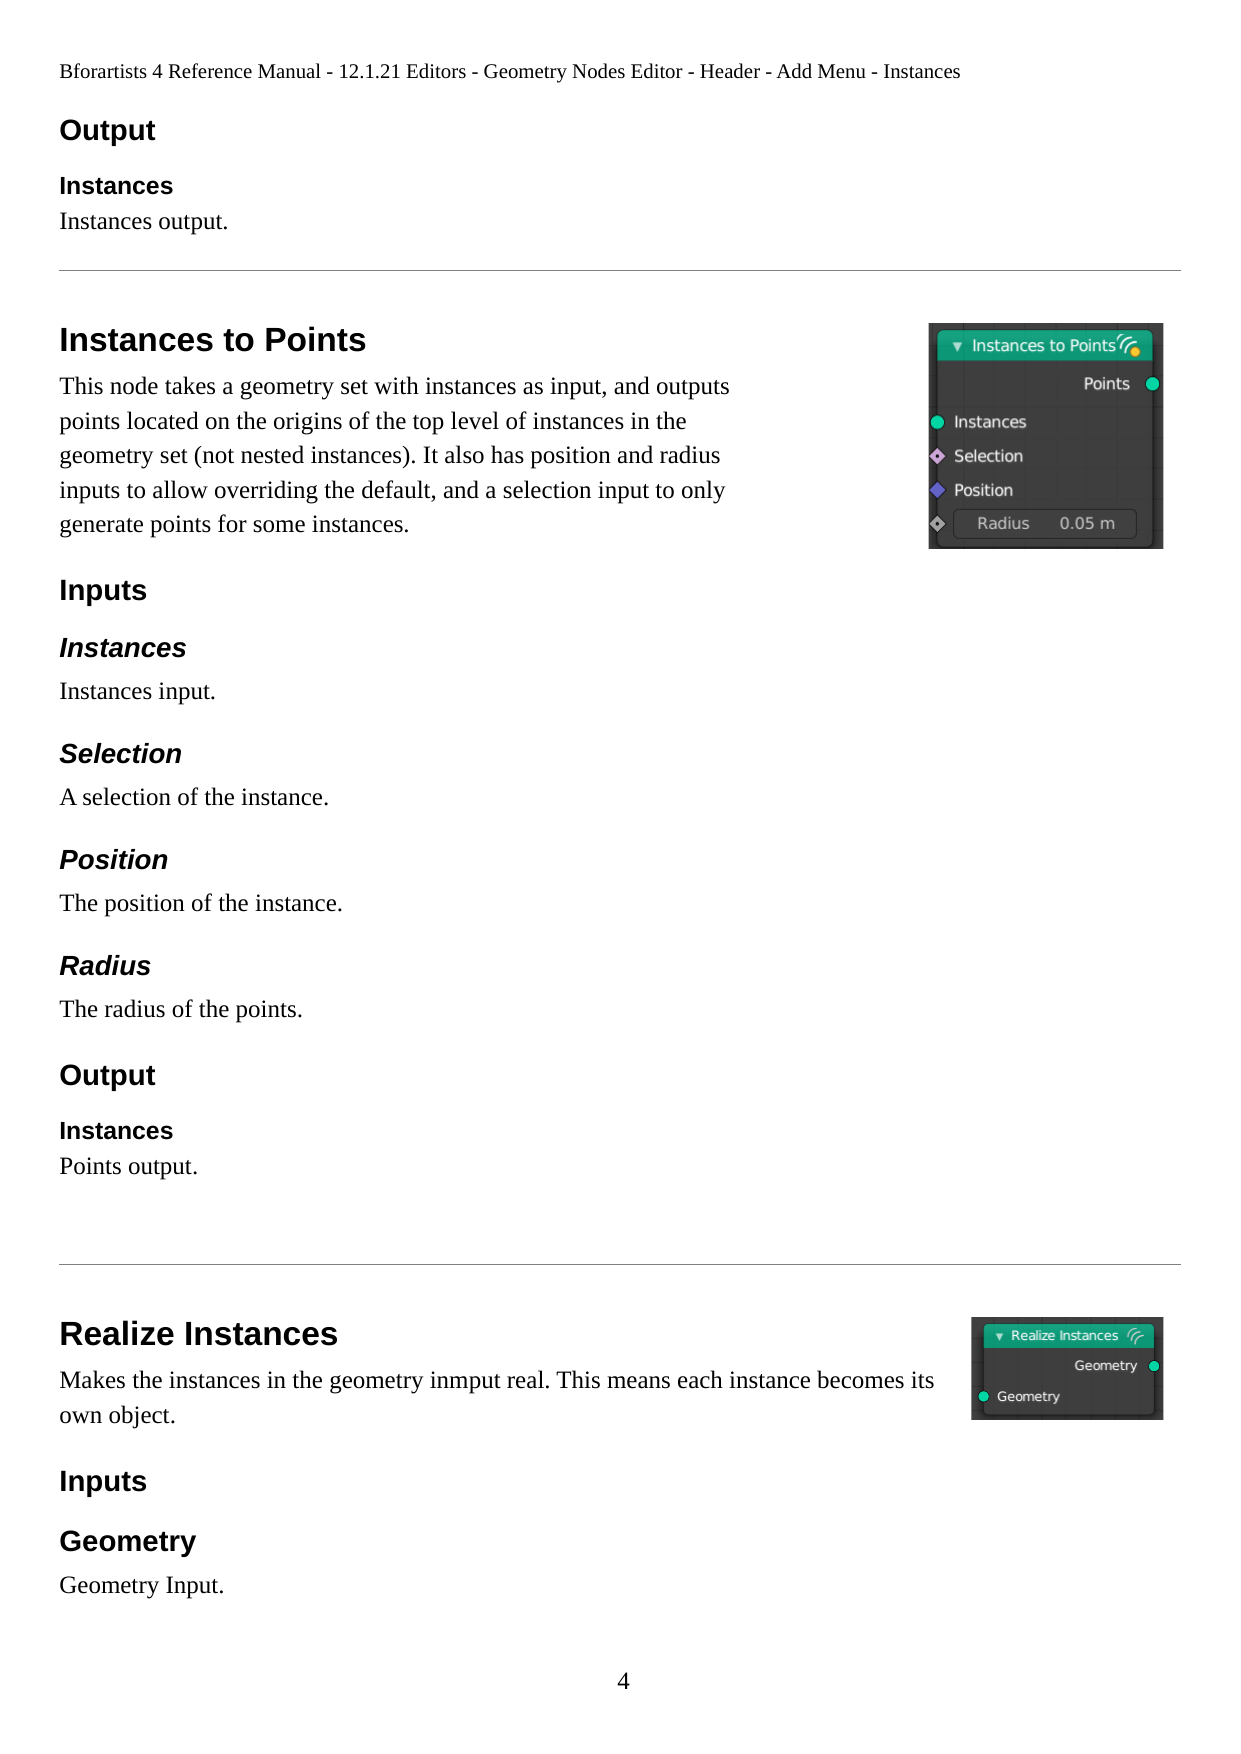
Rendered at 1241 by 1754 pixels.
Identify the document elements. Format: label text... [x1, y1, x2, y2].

subtitle Inputs [59, 1463, 1181, 1497]
subtitle Instances [59, 1116, 1181, 1145]
subtitle Instances to Points [59, 320, 1181, 359]
subtitle Output [59, 1057, 1181, 1091]
text Instances output. [59, 206, 1181, 235]
subtitle Instances [59, 171, 1181, 200]
text The position of the instance. [59, 888, 1181, 917]
subtitle Realize Instances [59, 1314, 1181, 1353]
subtitle Geometry [59, 1524, 1181, 1558]
text This node takes a geometry set with instances as input, and outputs points located on the origins of the top level of instances in the geometry set (not nested instances). It also has position and radius inputs to allow overriding the default, and a selection input to only generate points for some instances. [59, 371, 928, 538]
subtitle Selection [59, 738, 1181, 769]
text Makes the instances in the geometry inmput real. This means each instance becomes its own object. [59, 1365, 1181, 1428]
text Geometry Input. [59, 1571, 1181, 1599]
subtitle Instances [59, 632, 1181, 663]
picture [971, 1317, 1164, 1420]
subtitle Inputs [59, 573, 1181, 607]
text A selection of the instance. [59, 782, 1181, 811]
text Points output. [59, 1151, 1181, 1180]
text The radius of the points. [59, 994, 1181, 1023]
picture [928, 323, 1164, 549]
subtitle Radius [59, 949, 1181, 981]
text Instances input. [59, 676, 1181, 705]
subtitle Output [59, 113, 1181, 146]
subtitle Position [59, 843, 1181, 875]
